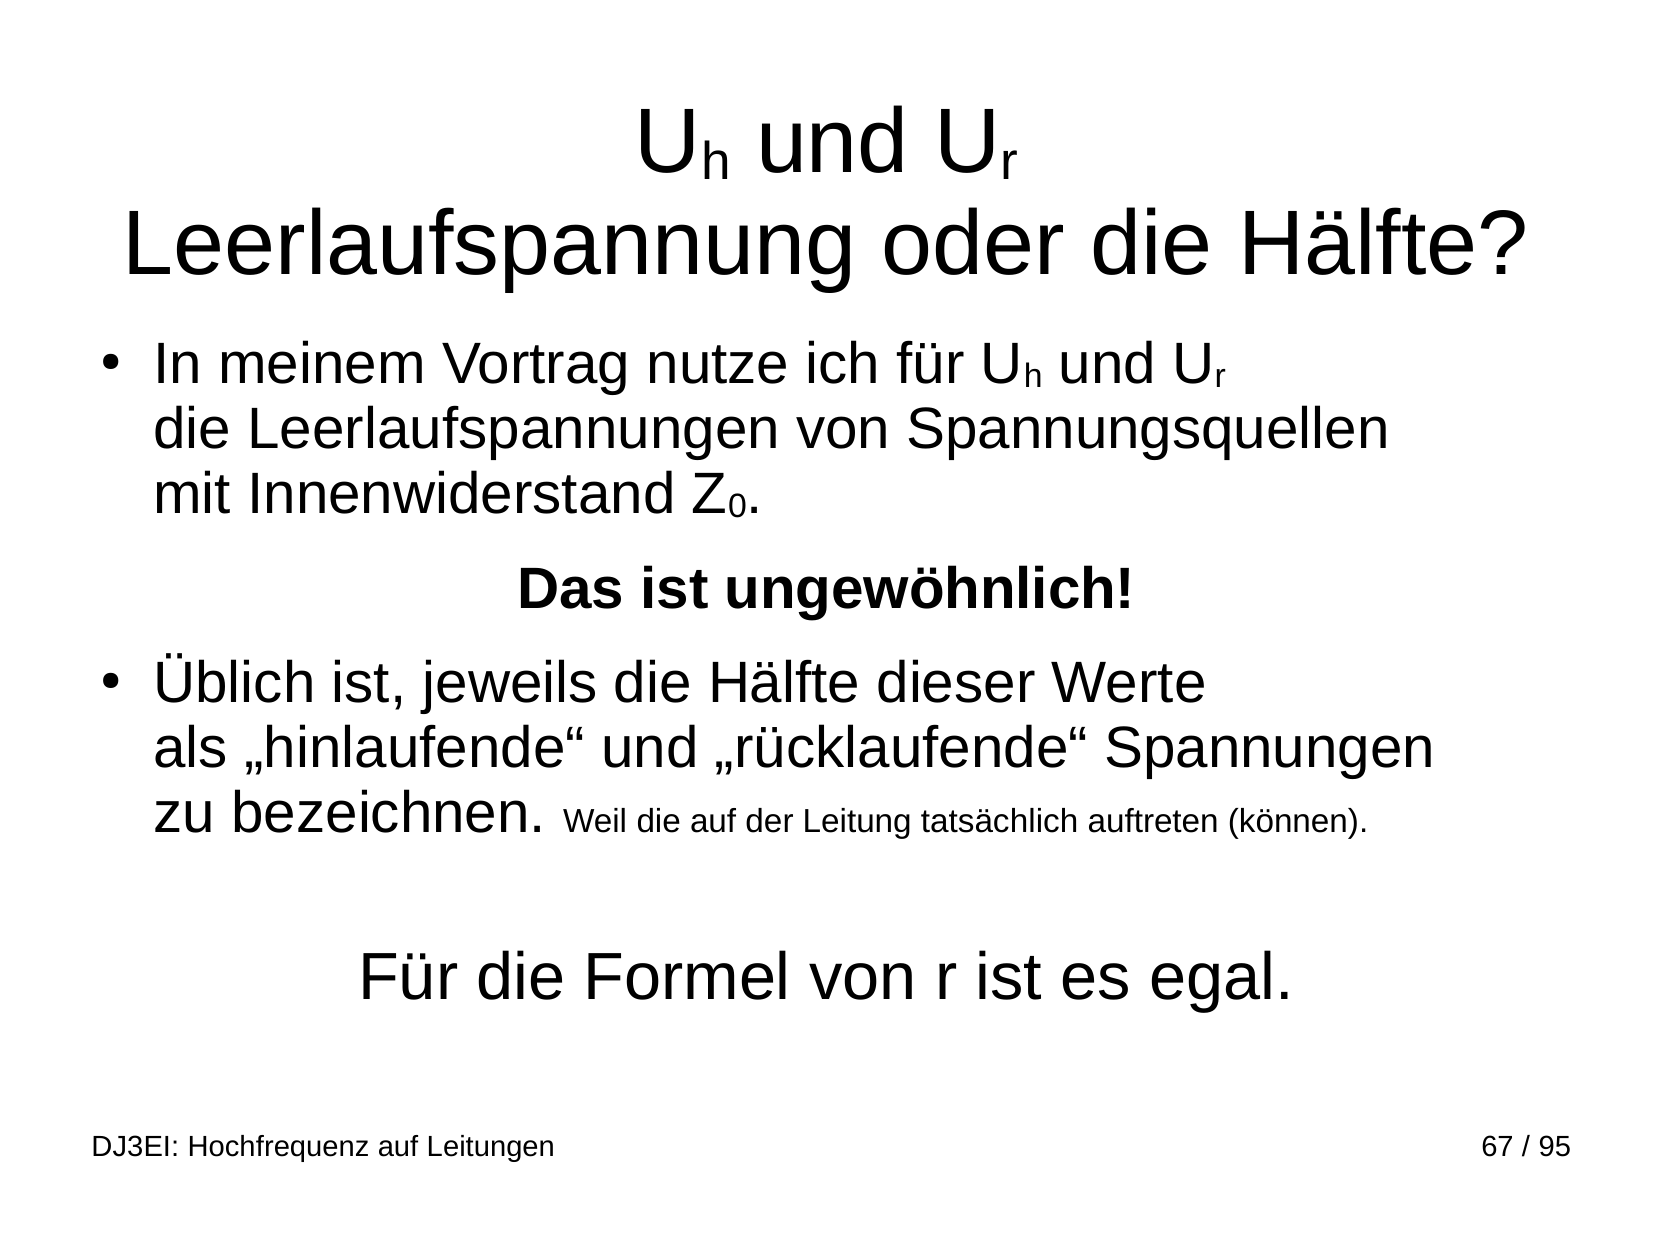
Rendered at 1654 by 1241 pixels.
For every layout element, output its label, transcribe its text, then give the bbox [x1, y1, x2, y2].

list In meinem Vortrag nutze ich für Uh und Ur die Leerlaufspannungen von Spannungsquellen mit Innenwiderstand Z0. Das ist ungewöhnlich! Üblich ist, jeweils die Hälfte dieser Werte als „hinlaufende“ und „rücklaufende“ Spannungen zu bezeichnen. Weil die auf der Leitung tatsächlich auftreten (können). Für die Formel von r ist es egal. [82, 330, 1571, 1087]
title Uh und Ur Leerlaufspannung oder die Hälfte? [82, 88, 1571, 296]
